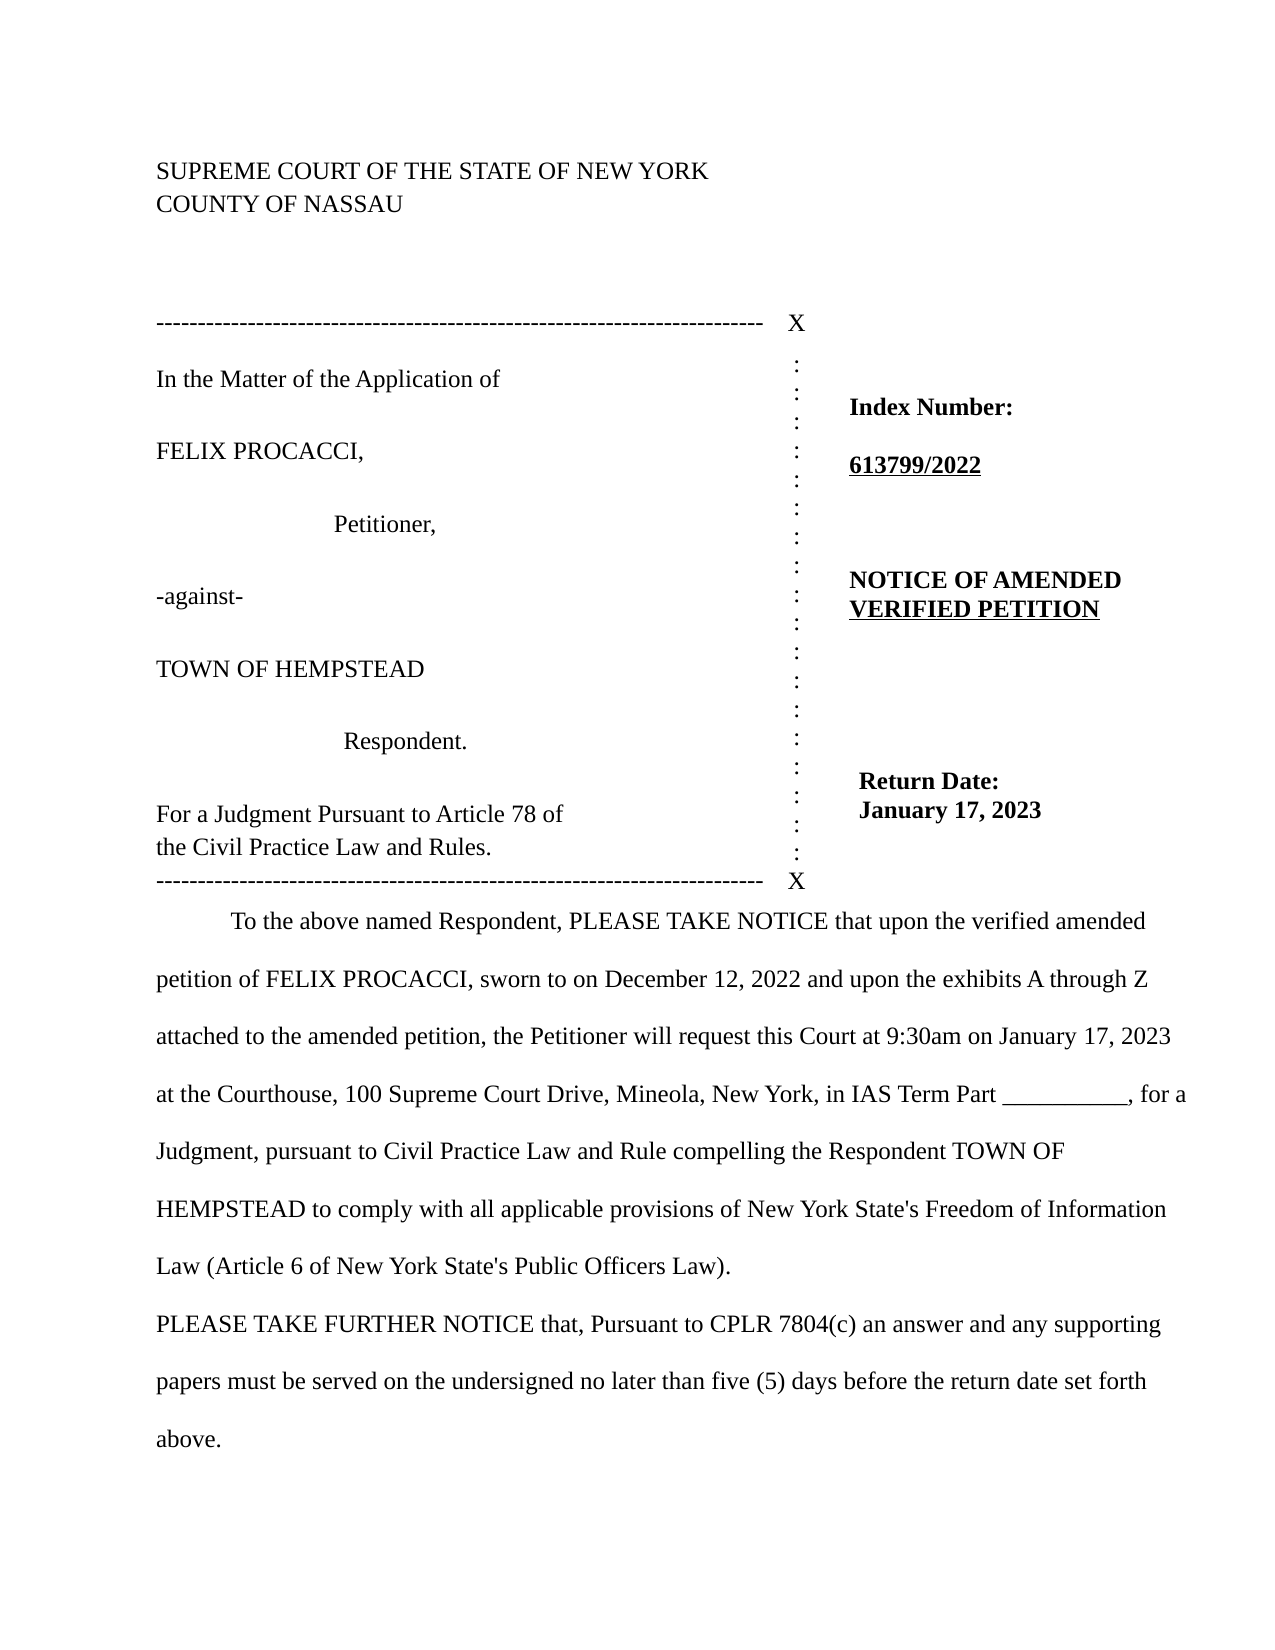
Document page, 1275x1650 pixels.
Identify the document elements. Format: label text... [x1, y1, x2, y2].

table_cell Index Number: 613799/2022 NOTICE OF AMENDED VERIFIED PETITION Return Date: January 17, 2023 [815, 343, 1199, 901]
table_cell In the Matter of the Application of FELIX PROCACCI, Petitioner, -against- TOWN OF HEMPSTEAD Respondent. For a Judgment Pursuant to Article 78 of the Civil Practice Law and Rules. ------------------------------------------------------------------------- [150, 343, 778, 901]
table_cell To the above named Respondent, PLEASE TAKE NOTICE that upon the verified amended petition of Felix Procacci, sworn to on December 12, 2022 and upon the exhibits A through Z attached to the amended petition, the Petitioner will request this Court at 9:30am on January 17, 2023 at the Courthouse, 100 Supreme Court Drive, Mineola, New York, in IAS Term Part __________, for a Judgment, pursuant to Civil Practice Law and Rule compelling the Respondent TOWN OF HEMPSTEAD to comply with all applicable provisions of New York State's Freedom of Information Law (Article 6 of New York State's Public Officers Law). PLEASE TAKE FURTHER NOTICE that, Pursuant to CPLR 7804(c) an answer and any supporting papers must be served on the undersigned no later than five (5) days before the return date set forth above. [150, 901, 1199, 1458]
table_header [815, 150, 1199, 343]
table_header X [778, 150, 815, 343]
table_cell : : : : : : : : : : : : : : : : : : X [778, 343, 815, 901]
table_header SUPREME COURT OF THE STATE OF NEW YORK COUNTY OF NASSAU ------------------------------------------------------------------------- [150, 150, 778, 343]
